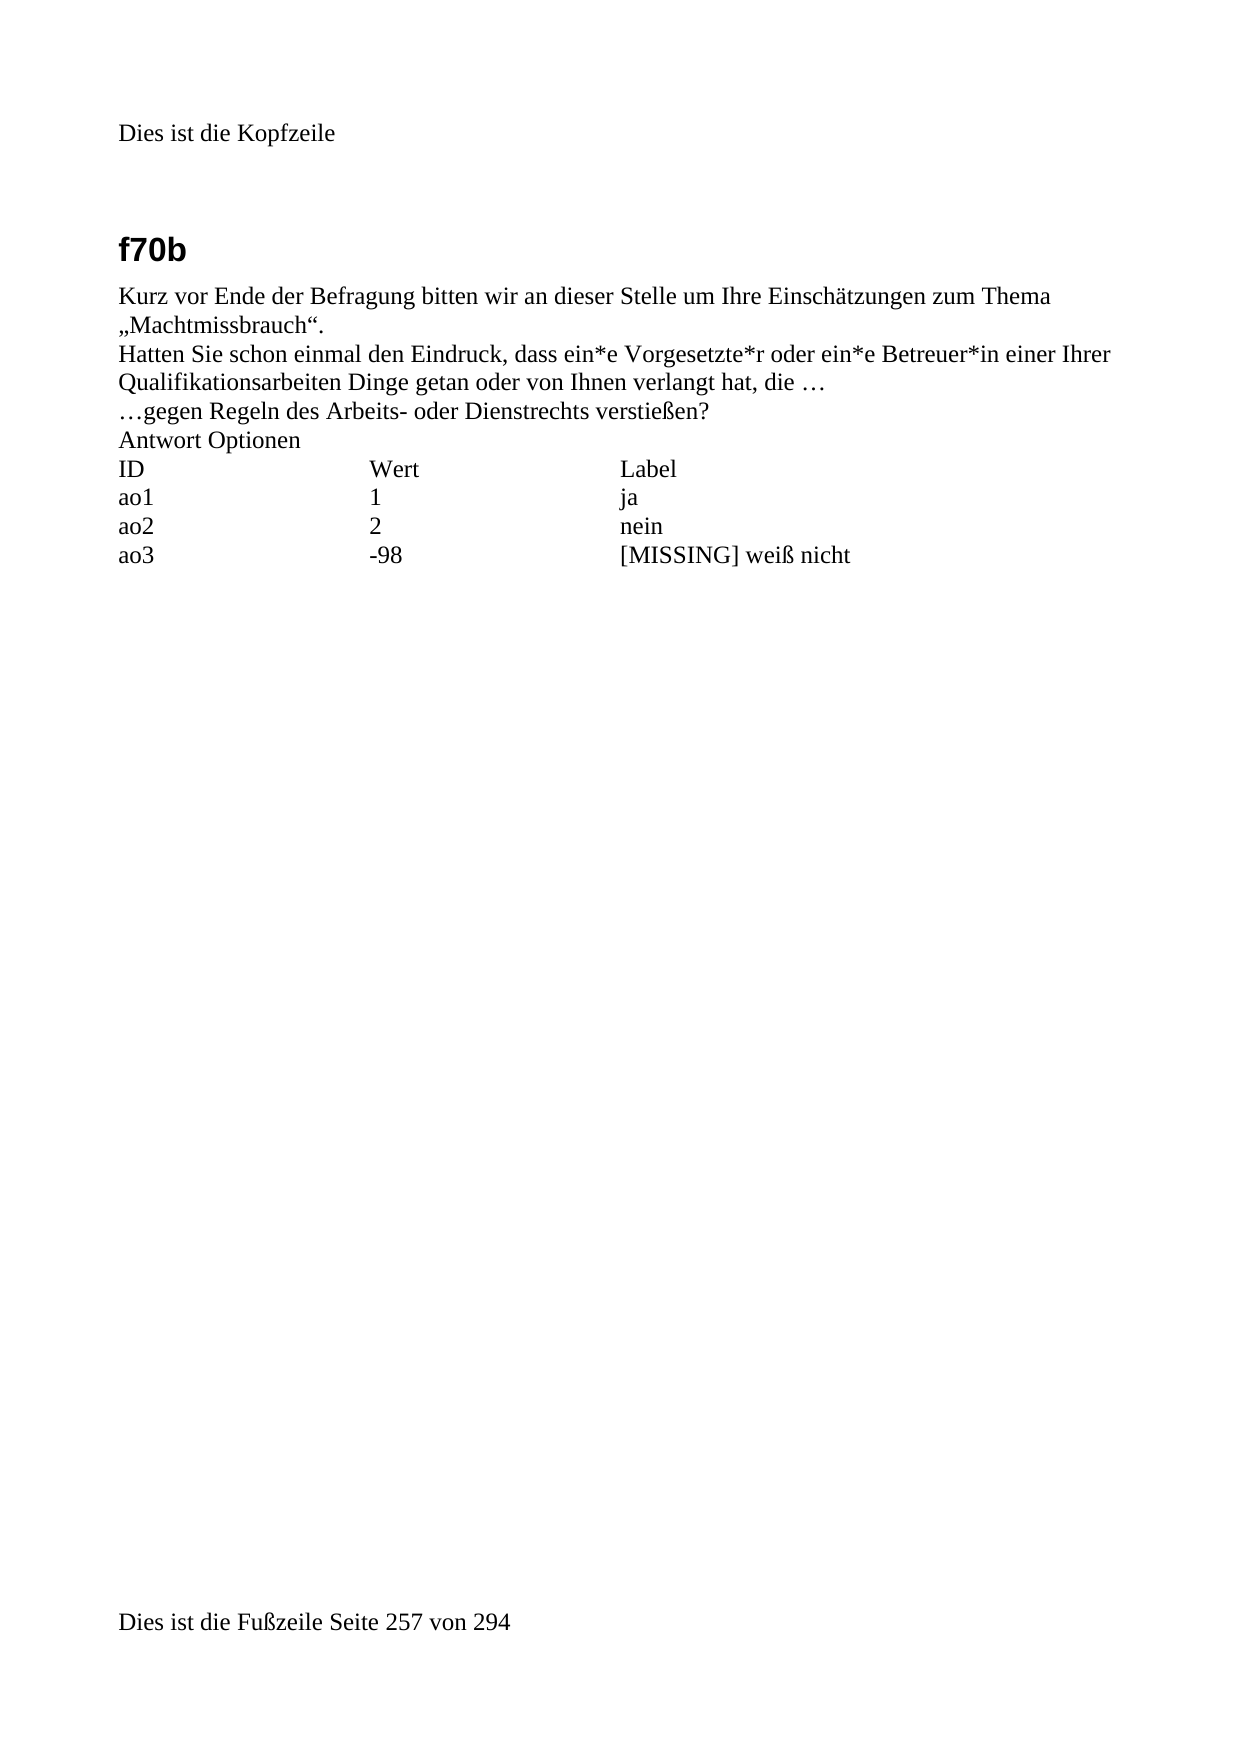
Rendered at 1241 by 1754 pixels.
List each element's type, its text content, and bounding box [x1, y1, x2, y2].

text …gegen Regeln des Arbeits- oder Dienstrechts verstießen? [118, 396, 1122, 425]
subtitle f70b [118, 230, 1122, 269]
table_cell nein [620, 511, 871, 540]
table_cell ao2 [118, 511, 369, 540]
table_cell ao1 [118, 483, 369, 511]
table_cell -98 [369, 540, 620, 569]
table_header Wert [369, 454, 620, 482]
table_header Label [620, 454, 871, 482]
table_cell [MISSING] weiß nicht [620, 540, 871, 569]
table_header ID [118, 454, 369, 482]
table_cell 2 [369, 511, 620, 540]
table_cell 1 [369, 483, 620, 511]
table_cell ao3 [118, 540, 369, 569]
table_cell ja [620, 483, 871, 511]
text Kurz vor Ende der Befragung bitten wir an dieser Stelle um Ihre Einschätzungen zum Thema „Machtmissbrauch“. [118, 281, 1122, 339]
text Hatten Sie schon einmal den Eindruck, dass ein*e Vorgesetzte*r oder ein*e Betreuer*in einer Ihrer Qualifikationsarbeiten Dinge getan oder von Ihnen verlangt hat, die … [118, 339, 1122, 396]
text Antwort Optionen [118, 425, 1122, 454]
